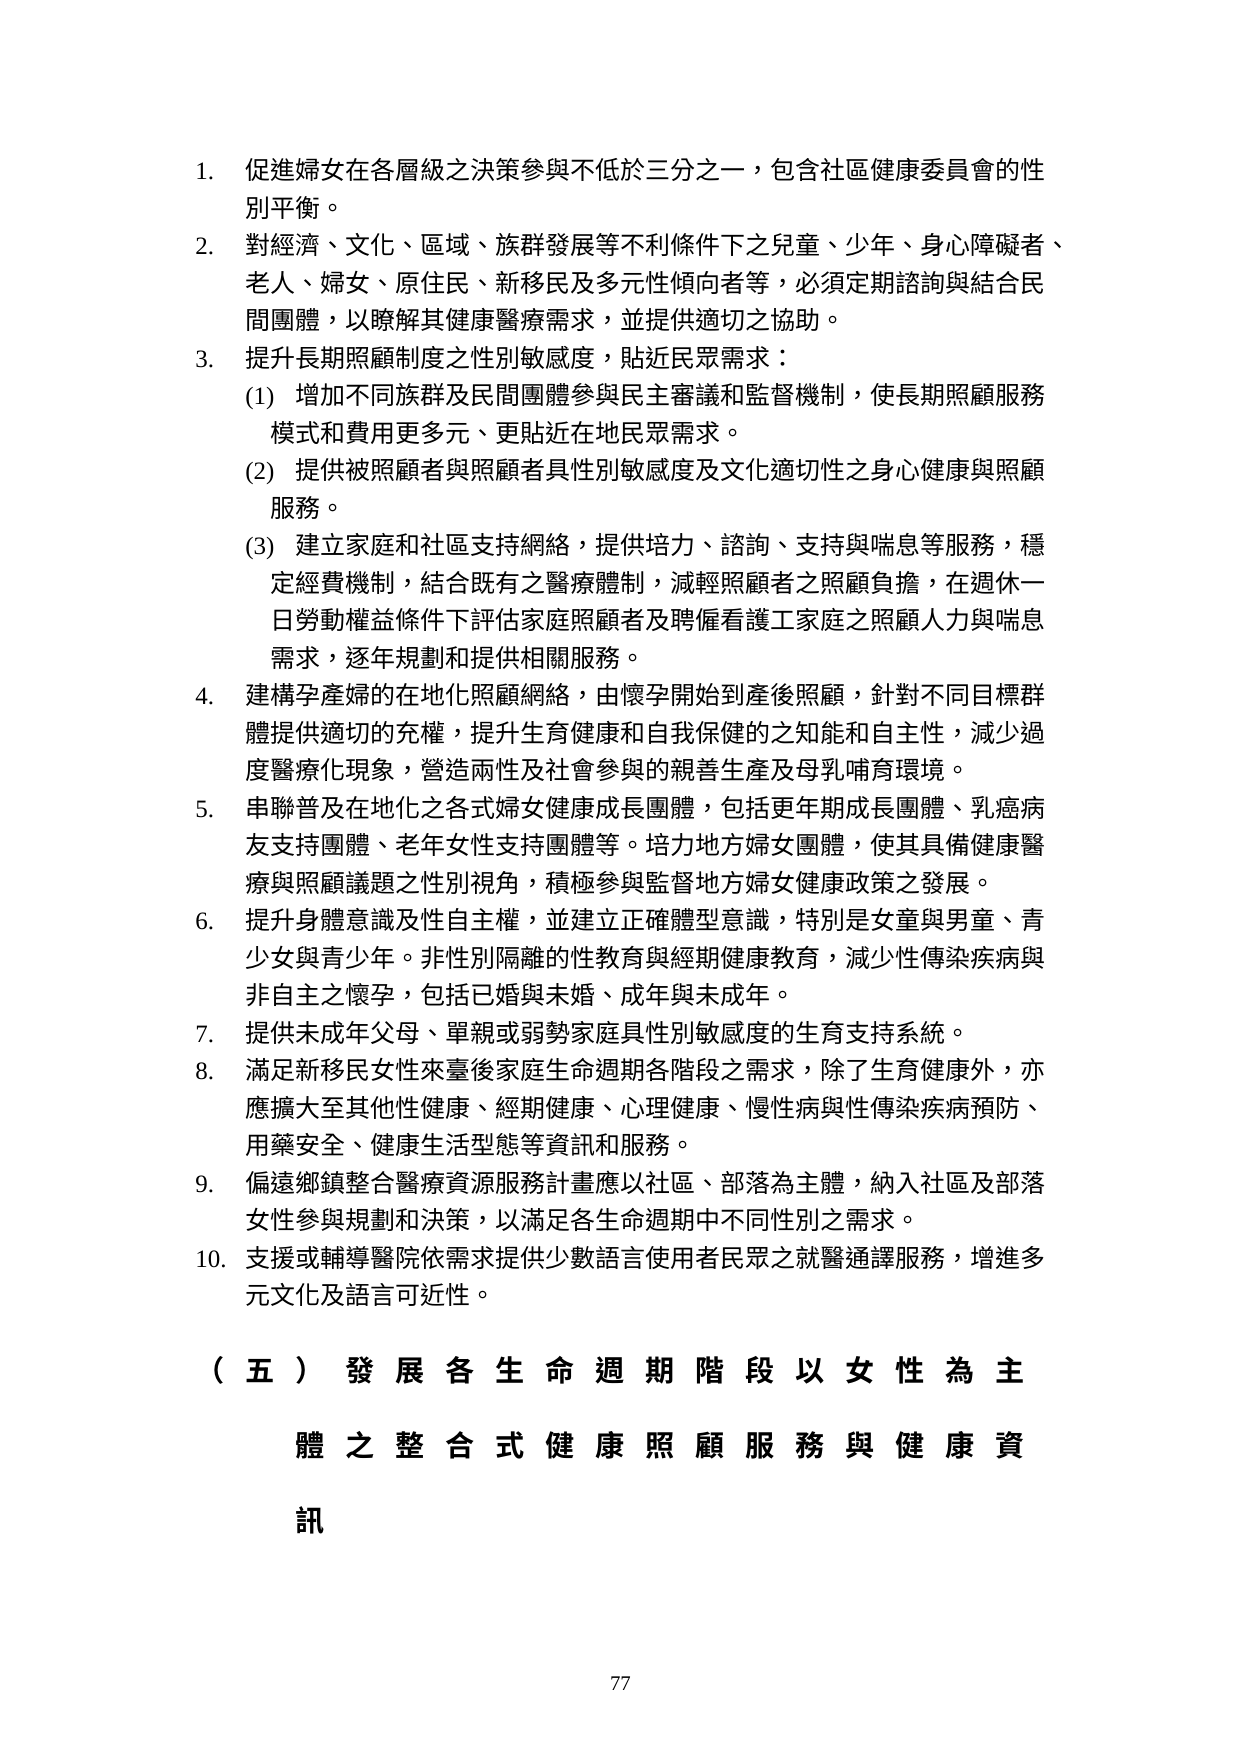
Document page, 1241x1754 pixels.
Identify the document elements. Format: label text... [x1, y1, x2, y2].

list 偏遠鄉鎮整合醫療資源服務計畫應以社區、部落為主體，納入社區及部落女性參與規劃和決策，以滿足各生命週期中不同性別之需求。 [195, 1162, 1045, 1237]
list 建構孕產婦的在地化照顧網絡，由懷孕開始到產後照顧，針對不同目標群體提供適切的充權，提升生育健康和自我保健的之知能和自主性，減少過度醫療化現象，營造兩性及社會參與的親善生產及母乳哺育環境。 [195, 675, 1045, 787]
list 對經濟、文化、區域、族群發展等不利條件下之兒童、少年、身心障礙者、老人、婦女、原住民、新移民及多元性傾向者等，必須定期諮詢與結合民間團體，以瞭解其健康醫療需求，並提供適切之協助。 [195, 225, 1045, 337]
list 支援或輔導醫院依需求提供少數語言使用者民眾之就醫通譯服務，增進多元文化及語言可近性。 [195, 1237, 1045, 1312]
text (3)建立家庭和社區支持網絡，提供培力、諮詢、支持與喘息等服務，穩定經費機制，結合既有之醫療體制，減輕照顧者之照顧負擔，在週休一日勞動權益條件下評估家庭照顧者及聘僱看護工家庭之照顧人力與喘息需求，逐年規劃和提供相關服務。 [233, 525, 1045, 675]
text （五）發展各生命週期階段以女性為主體之整合式健康照顧服務與健康資訊 [195, 1331, 1045, 1556]
list 滿足新移民女性來臺後家庭生命週期各階段之需求，除了生育健康外，亦應擴大至其他性健康、經期健康、心理健康、慢性病與性傳染疾病預防、用藥安全、健康生活型態等資訊和服務。 [195, 1050, 1045, 1162]
list 提升長期照顧制度之性別敏感度，貼近民眾需求： [195, 337, 1045, 375]
list 提升身體意識及性自主權，並建立正確體型意識，特別是女童與男童、青少女與青少年。非性別隔離的性教育與經期健康教育，減少性傳染疾病與非自主之懷孕，包括已婚與未婚、成年與未成年。 [195, 900, 1045, 1012]
list 提供被照顧者與照顧者具性別敏感度及文化適切性之身心健康與照顧服務。 [233, 450, 1045, 525]
list 促進婦女在各層級之決策參與不低於三分之一，包含社區健康委員會的性別平衡。 [195, 150, 1045, 225]
list 串聯普及在地化之各式婦女健康成長團體，包括更年期成長團體、乳癌病友支持團體、老年女性支持團體等。培力地方婦女團體，使其具備健康醫療與照顧議題之性別視角，積極參與監督地方婦女健康政策之發展。 [195, 787, 1045, 900]
list 增加不同族群及民間團體參與民主審議和監督機制，使長期照顧服務模式和費用更多元、更貼近在地民眾需求。 [233, 375, 1045, 450]
list 提供未成年父母、單親或弱勢家庭具性別敏感度的生育支持系統。 [195, 1012, 1045, 1050]
